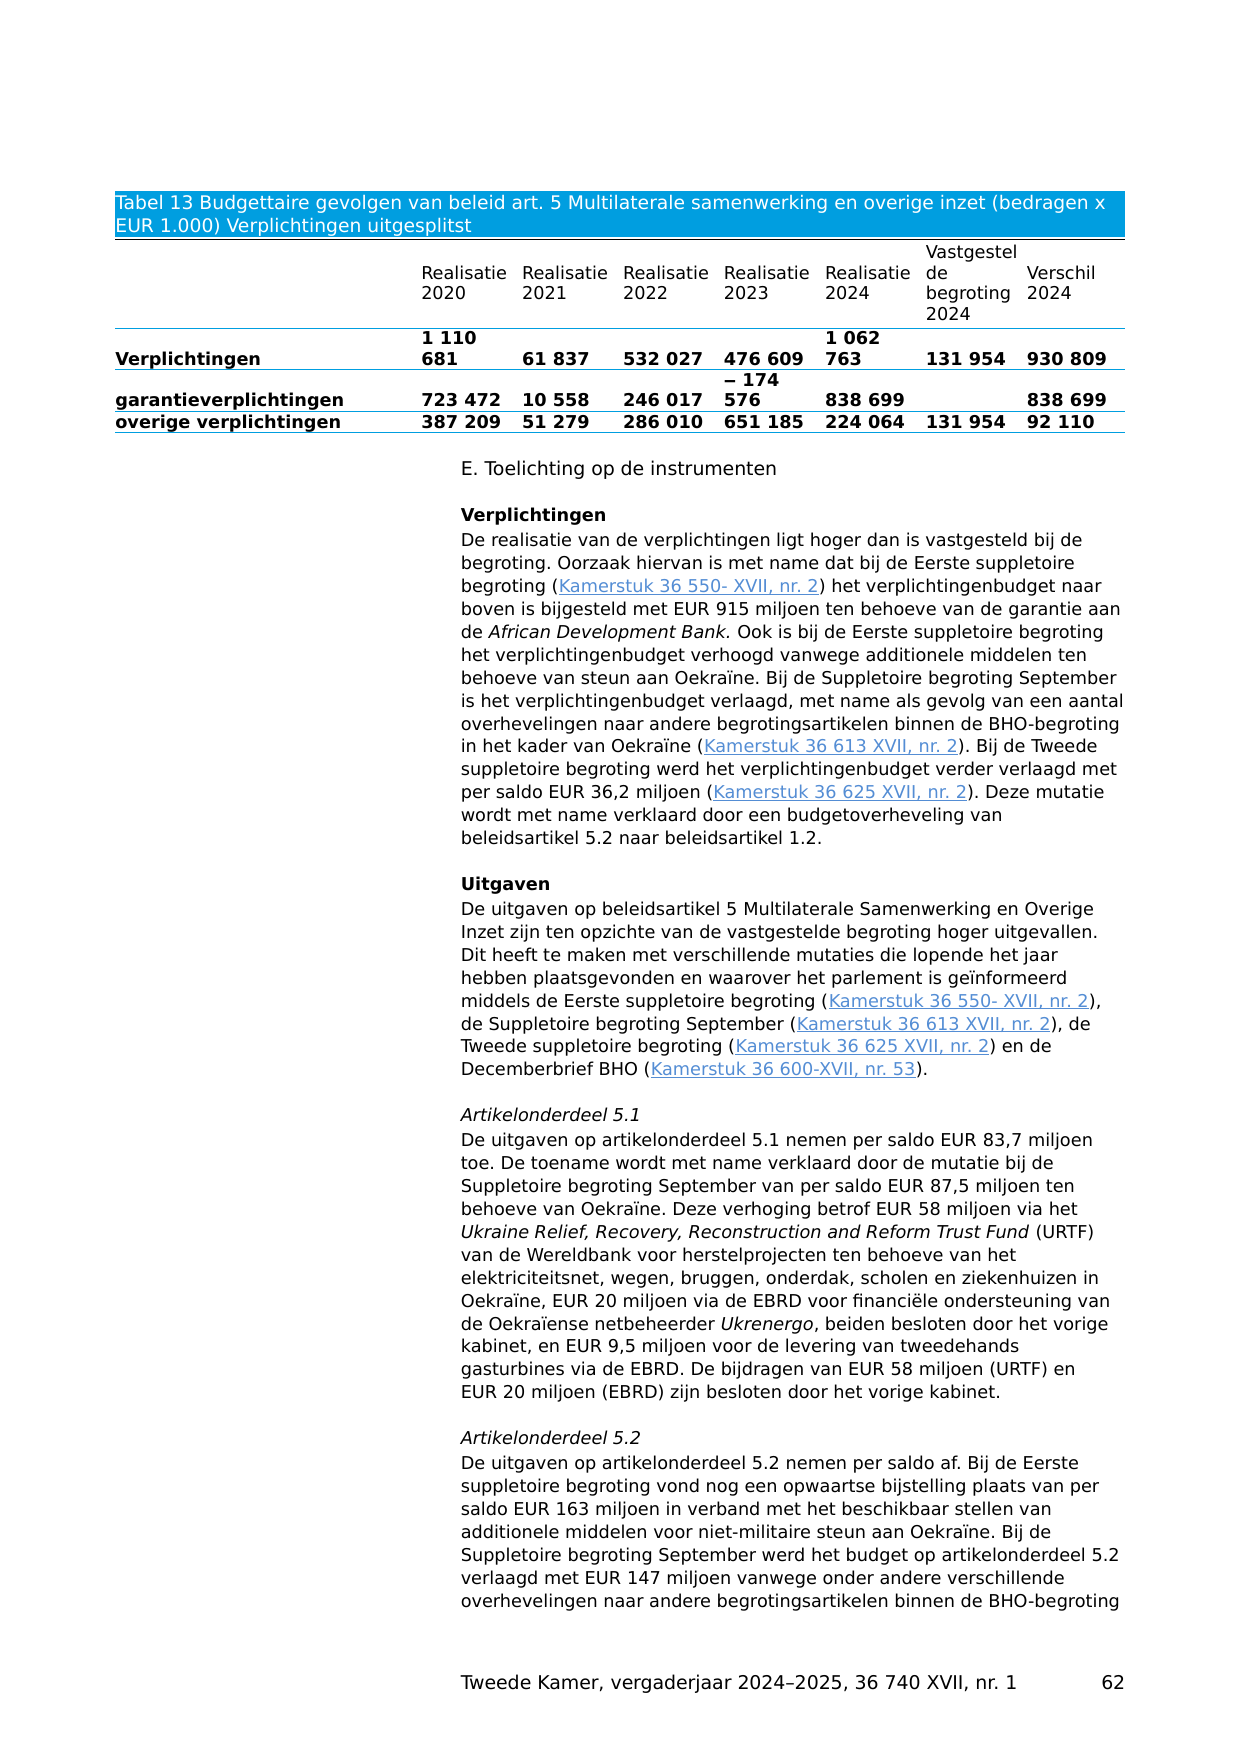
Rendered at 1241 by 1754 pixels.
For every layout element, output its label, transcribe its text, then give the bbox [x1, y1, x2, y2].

table_cell 92 110 [1024, 412, 1125, 432]
table_cell ‒ 174 576 [721, 370, 822, 411]
table_cell 286 010 [620, 412, 721, 432]
table_cell 838 699 [1024, 370, 1125, 411]
table_cell 838 699 [822, 370, 923, 411]
table_cell 131 954 [923, 412, 1024, 432]
table_cell 930 809 [1024, 329, 1125, 369]
table_cell Verplichtingen [115, 329, 418, 369]
text De realisatie van de verplichtingen ligt hoger dan is vastgesteld bĳ de begroting. Oorzaak hiervan is met name dat bĳ de Eerste suppletoire begroting (Kamerstuk 36 550- XVII, nr. 2) het verplichtingenbudget naar boven is bĳgesteld met EUR 915 miljoen ten behoeve van de garantie aan de African Development Bank. Ook is bij de Eerste suppletoire begroting het verplichtingenbudget verhoogd vanwege additionele middelen ten behoeve van steun aan Oekraïne. Bij de Suppletoire begroting September is het verplichtingenbudget verlaagd, met name als gevolg van een aantal overhevelingen naar andere begrotingsartikelen binnen de BHO-begroting in het kader van Oekraïne (Kamerstuk 36 613 XVII, nr. 2). Bij de Tweede suppletoire begroting werd het verplichtingenbudget verder verlaagd met per saldo EUR 36,2 miljoen (Kamerstuk 36 625 XVII, nr. 2). Deze mutatie wordt met name verklaard door een budgetoverheveling van beleidsartikel 5.2 naar beleidsartikel 1.2. [461, 528, 1125, 849]
text De uitgaven op beleidsartikel 5 Multilaterale Samenwerking en Overige Inzet zijn ten opzichte van de vastgestelde begroting hoger uitgevallen. Dit heeft te maken met verschillende mutaties die lopende het jaar hebben plaatsgevonden en waarover het parlement is geïnformeerd middels de Eerste suppletoire begroting (Kamerstuk 36 550- XVII, nr. 2), de Suppletoire begroting September (Kamerstuk 36 613 XVII, nr. 2), de Tweede suppletoire begroting (Kamerstuk 36 625 XVII, nr. 2) en de Decemberbrief BHO (Kamerstuk 36 600-XVII, nr. 53). [461, 897, 1125, 1080]
table_cell Verschil 2024 [1024, 240, 1125, 327]
table_cell 131 954 [923, 329, 1024, 369]
table_cell Realisatie 2022 [620, 240, 721, 327]
table_cell 10 558 [519, 370, 620, 411]
table_cell 532 027 [620, 329, 721, 369]
text Artikelonderdeel 5.1 [461, 1103, 1125, 1126]
table_cell Realisatie 2020 [418, 240, 519, 327]
text Uitgaven [461, 872, 1125, 895]
table_cell 651 185 [721, 412, 822, 432]
table_cell 723 472 [418, 370, 519, 411]
table_cell [115, 240, 418, 327]
table_cell [923, 370, 1024, 411]
table_cell 51 279 [519, 412, 620, 432]
table_cell 246 017 [620, 370, 721, 411]
table_cell 224 064 [822, 412, 923, 432]
table_cell Vastgestelde begroting 2024 [923, 240, 1024, 327]
text De uitgaven op artikelonderdeel 5.1 nemen per saldo EUR 83,7 miljoen toe. De toename wordt met name verklaard door de mutatie bij de Suppletoire begroting September van per saldo EUR 87,5 miljoen ten behoeve van Oekraïne. Deze verhoging betrof EUR 58 miljoen via het Ukraine Relief, Recovery, Reconstruction and Reform Trust Fund (URTF) van de Wereldbank voor herstelprojecten ten behoeve van het elektriciteitsnet, wegen, bruggen, onderdak, scholen en ziekenhuizen in Oekraïne, EUR 20 miljoen via de EBRD voor financiële ondersteuning van de Oekraïense netbeheerder Ukrenergo, beiden besloten door het vorige kabinet, en EUR 9,5 miljoen voor de levering van tweedehands gasturbines via de EBRD. De bijdragen van EUR 58 miljoen (URTF) en EUR 20 miljoen (EBRD) zijn besloten door het vorige kabinet. [461, 1128, 1125, 1403]
title E. Toelichting op de instrumenten [461, 458, 1125, 480]
text De uitgaven op artikelonderdeel 5.2 nemen per saldo af. Bij de Eerste suppletoire begroting vond nog een opwaartse bijstelling plaats van per saldo EUR 163 miljoen in verband met het beschikbaar stellen van additionele middelen voor niet-militaire steun aan Oekraïne. Bij de Suppletoire begroting September werd het budget op artikelonderdeel 5.2 verlaagd met EUR 147 miljoen vanwege onder andere verschillende overhevelingen naar andere begrotingsartikelen binnen de BHO-begroting [461, 1451, 1125, 1612]
table_cell garantieverplichtingen [115, 370, 418, 411]
table_cell Realisatie 2023 [721, 240, 822, 327]
table_cell 1 062 763 [822, 329, 923, 369]
table_cell 387 209 [418, 412, 519, 432]
table_cell Realisatie 2021 [519, 240, 620, 327]
table_cell 1 110 681 [418, 329, 519, 369]
table_cell Realisatie 2024 [822, 240, 923, 327]
table_cell 61 837 [519, 329, 620, 369]
text Artikelonderdeel 5.2 [461, 1426, 1125, 1449]
table_cell 476 609 [721, 329, 822, 369]
table_cell overige verplichtingen [115, 412, 418, 432]
text Verplichtingen [461, 503, 1125, 526]
